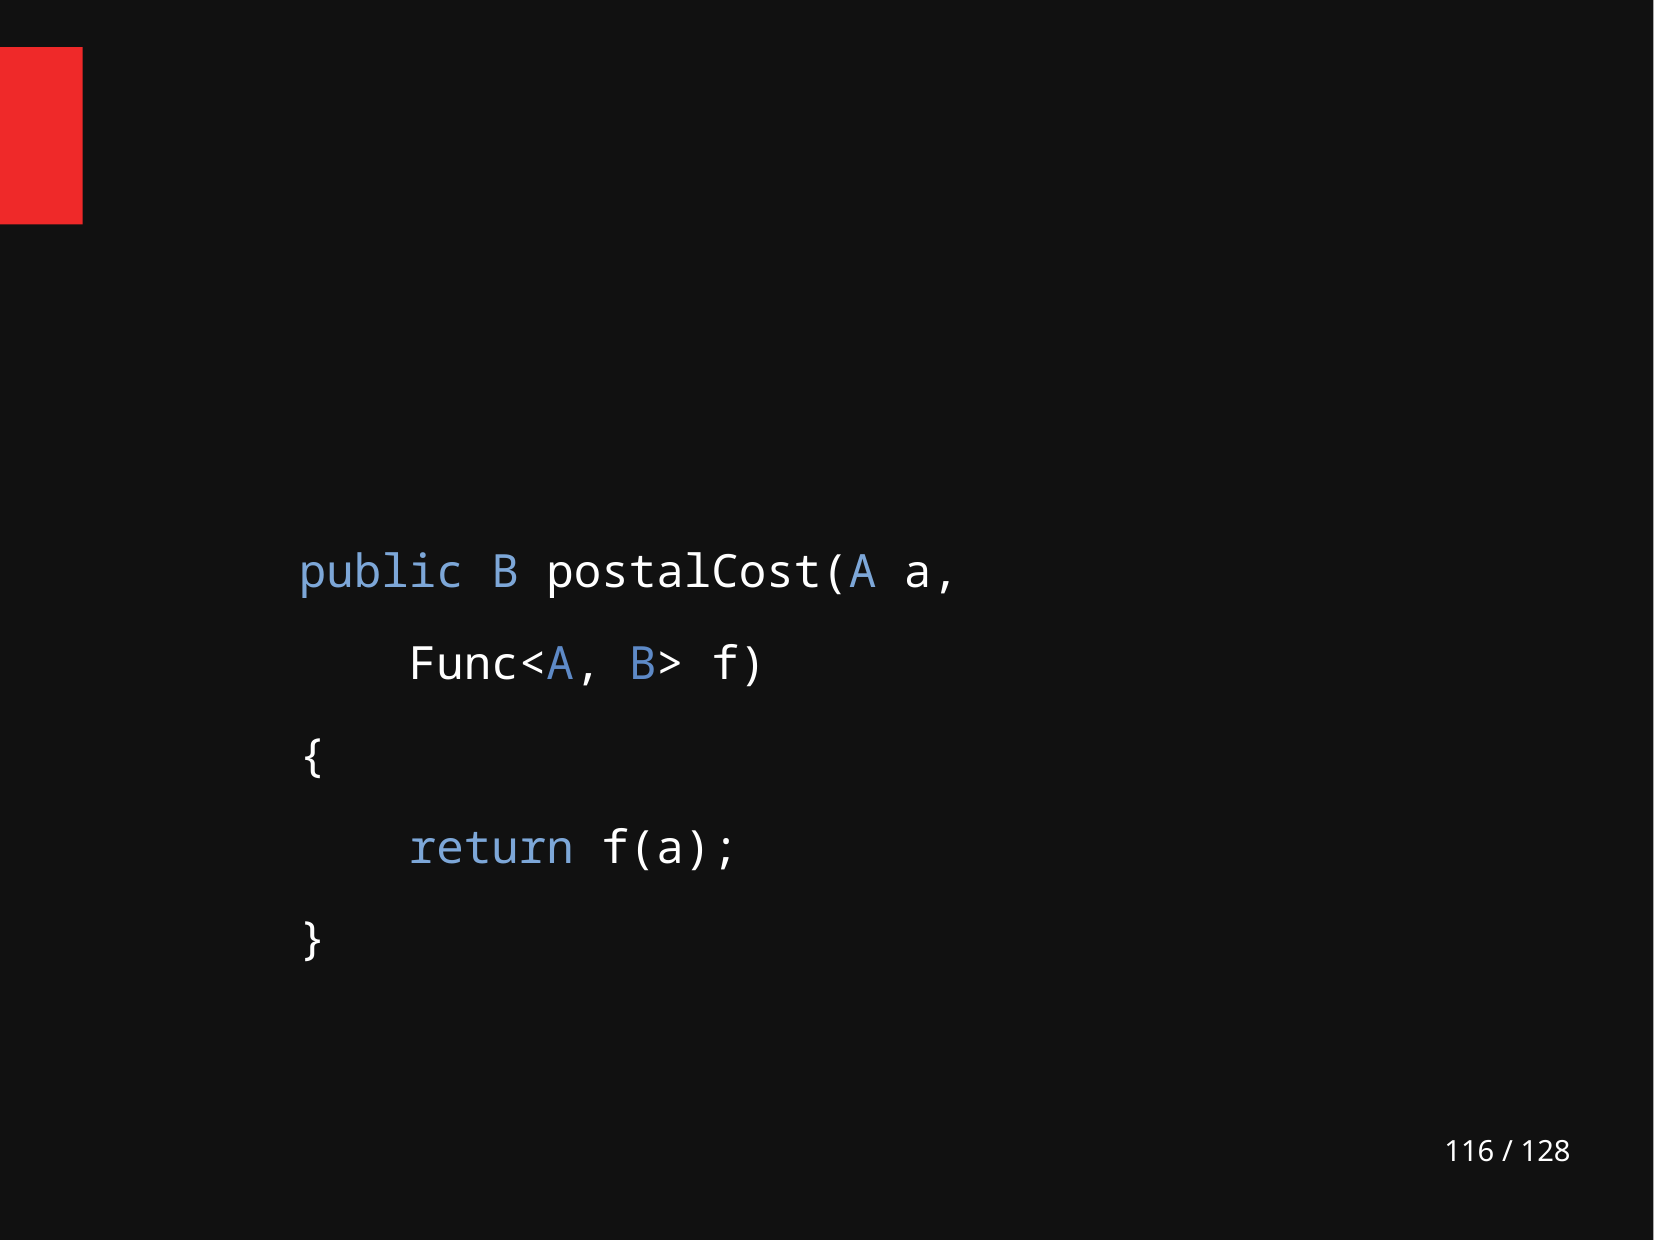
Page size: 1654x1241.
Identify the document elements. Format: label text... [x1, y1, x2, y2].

list public B postalCost(A a, Func<A, B> f) { return f(a); } [118, 354, 1536, 1074]
